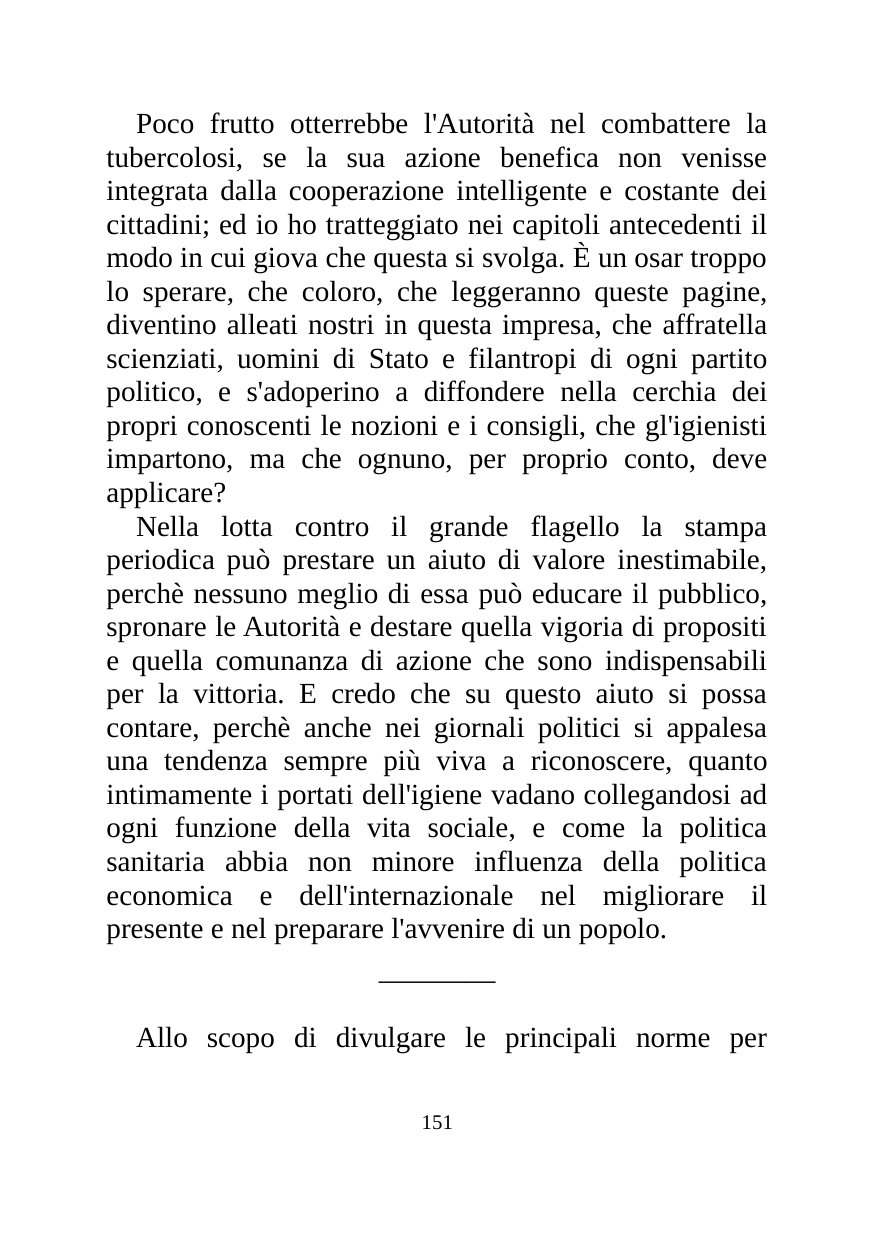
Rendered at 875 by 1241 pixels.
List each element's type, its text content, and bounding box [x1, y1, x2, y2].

text Nella lotta contro il grande flagello la stampa periodica può prestare un aiuto di valore inestimabile, perchè nessuno meglio di essa può educare il pubblico, spronare le Autorità e destare quella vigoria di propositi e quella comunanza di azione che sono indispensabili per la vittoria. E credo che su questo aiuto si possa contare, perchè anche nei giornali politici si appalesa una tendenza sempre più viva a riconoscere, quanto intimamente i portati dell'igiene vadano collegandosi ad ogni funzione della vita sociale, e come la politica sanitaria abbia non minore influenza della politica economica e dell'internazionale nel migliorare il presente e nel preparare l'avvenire di un popolo. [106, 509, 768, 945]
text Poco frutto otterrebbe l'Autorità nel combattere la tubercolosi, se la sua azione benefica non venisse integrata dalla cooperazione intelligente e costante dei cittadini; ed io ho tratteggiato nei capitoli antecedenti il modo in cui giova che questa si svolga. È un osar troppo lo sperare, che coloro, che leggeranno queste pagine, diventino alleati nostri in questa impresa, che affratella scienziati, uomini di Stato e filantropi di ogni partito politico, e s'adoperino a diffondere nella cerchia dei propri conoscenti le nozioni e i consigli, che gl'igienisti impartono, ma che ognuno, per proprio conto, deve applicare? [106, 106, 768, 509]
text Allo scopo di divulgare le principali norme per [106, 1020, 768, 1053]
text ———— [106, 962, 768, 996]
